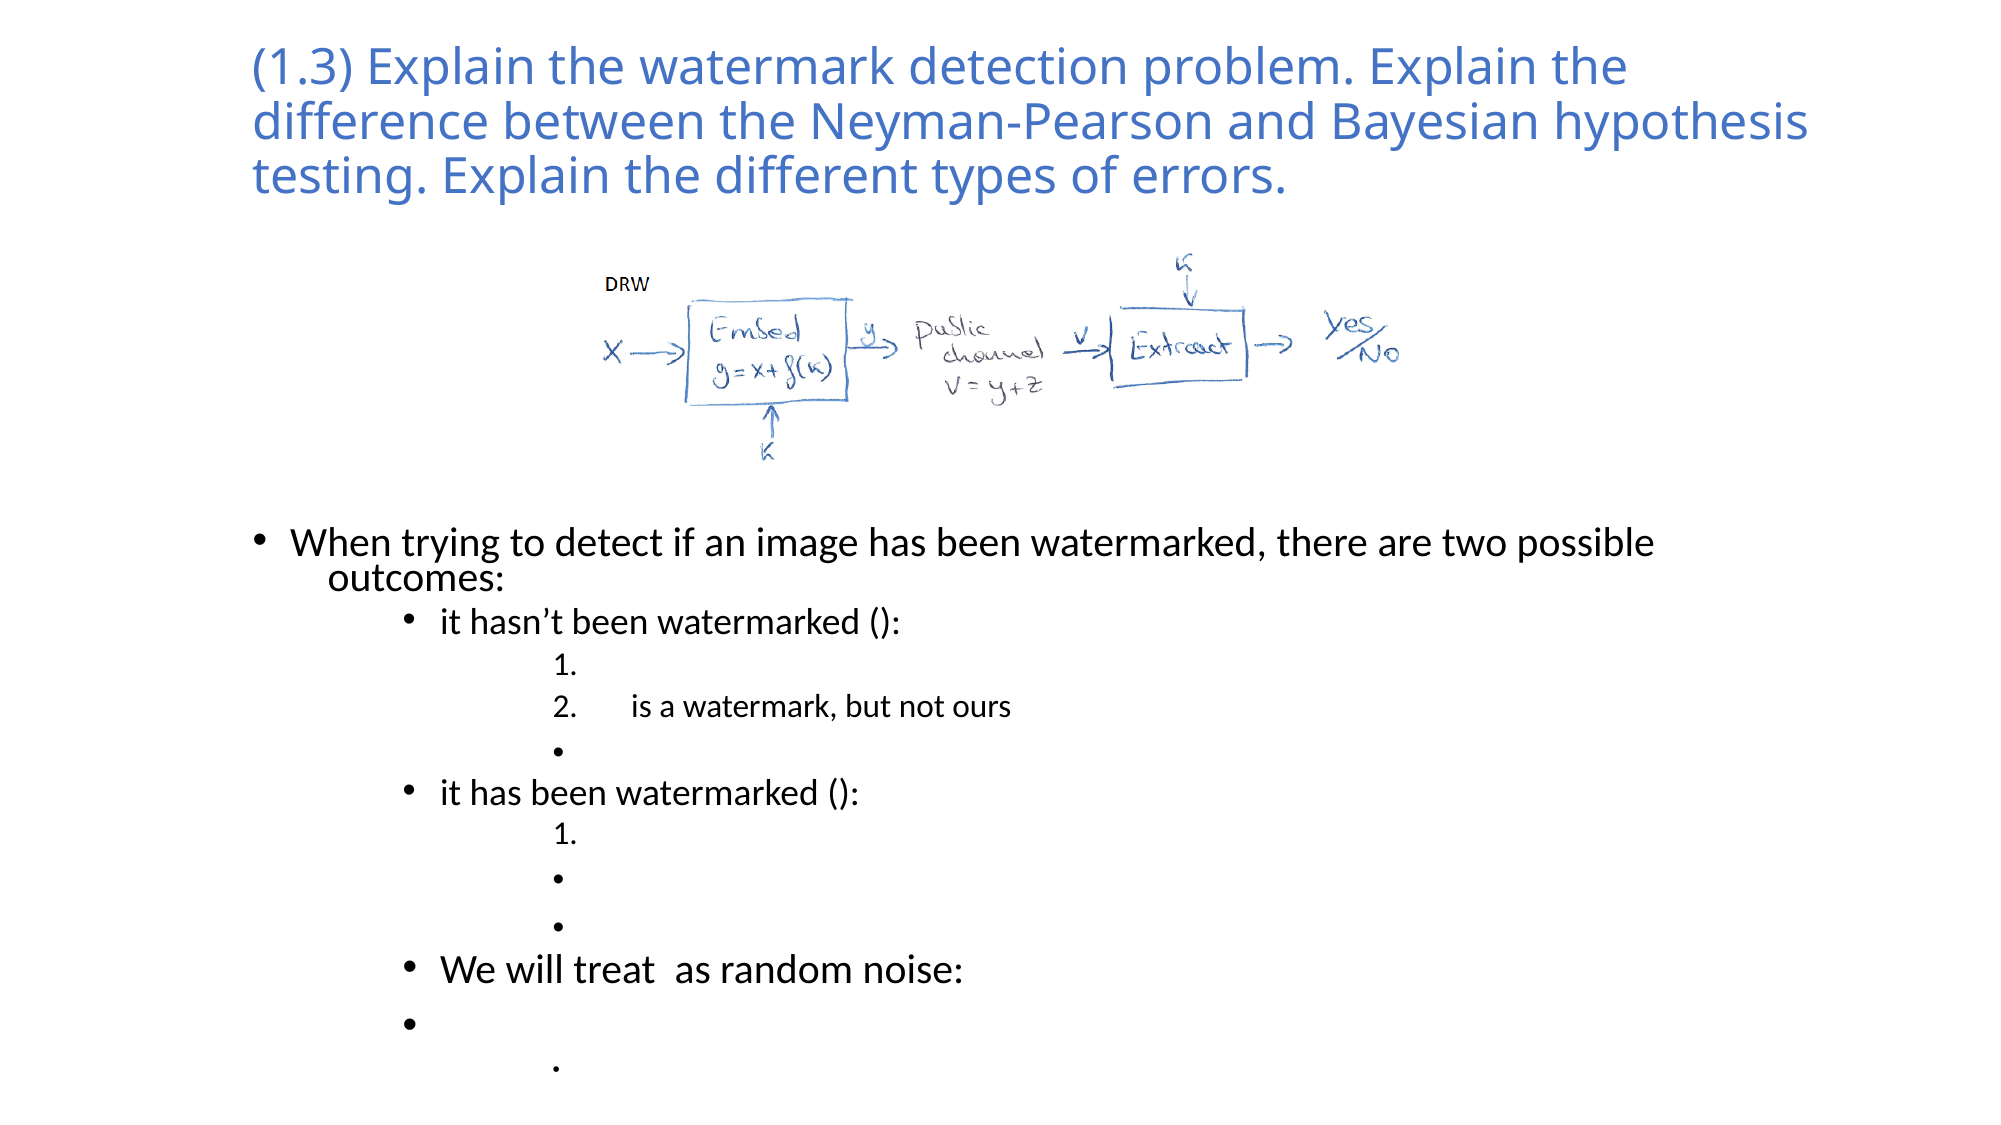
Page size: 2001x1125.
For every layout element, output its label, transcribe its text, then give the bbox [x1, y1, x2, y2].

title (1.3) Explain the watermark detection problem. Explain the difference between the Neyman-Pearson and Bayesian hypothesis testing. Explain the different types of errors. [237, 34, 1876, 194]
list When trying to detect if an image has been watermarked, there are two possible outcomes: it hasn’t been watermarked (): is a watermark, but not ours it has been watermarked (): We will treat as random noise: [237, 521, 1844, 1064]
picture [589, 247, 1411, 468]
